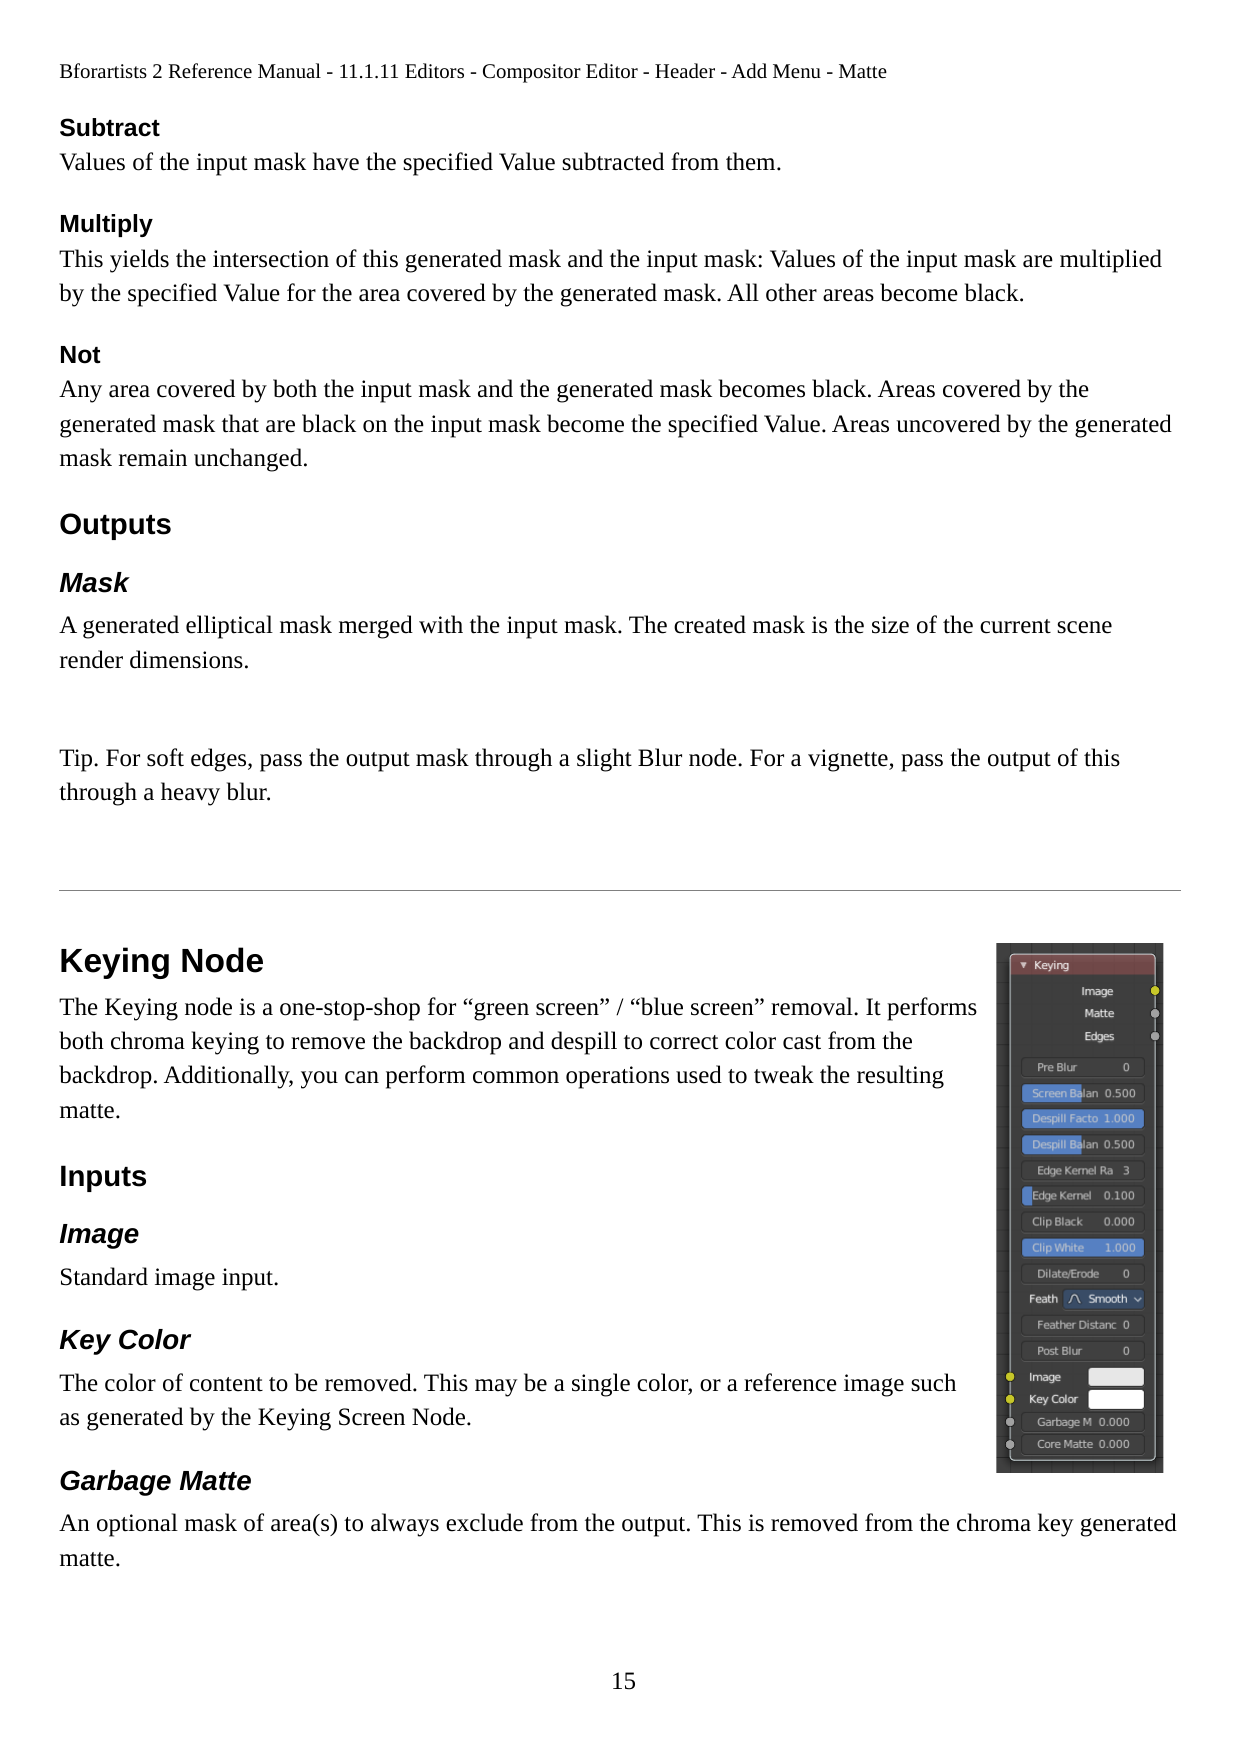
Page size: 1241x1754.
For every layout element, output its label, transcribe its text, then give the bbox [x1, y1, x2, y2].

subtitle Image [59, 1217, 996, 1249]
text This yields the intersection of this generated mask and the input mask: Values of the input mask are multiplied by the specified Value for the area covered by the generated mask. All other areas become black. [59, 244, 1181, 307]
text A generated elliptical mask merged with the input mask. The created mask is the size of the current scene render dimensions. [59, 610, 1181, 673]
subtitle Subtract [59, 113, 1181, 141]
subtitle Key Color [59, 1323, 996, 1355]
subtitle Not [59, 340, 1181, 368]
text The Keying node is a one-stop-shop for “green screen” / “blue screen” removal. It performs both chroma keying to remove the backdrop and despill to correct color cast from the backdrop. Additionally, you can perform common operations used to tweak the resulting matte. [59, 992, 996, 1124]
subtitle [1164, 1217, 1181, 1249]
text An optional mask of area(s) to always exclude from the output. This is removed from the chroma key generated matte. [59, 1508, 1181, 1571]
subtitle Keying Node [59, 941, 1181, 979]
subtitle [1164, 1159, 1181, 1192]
subtitle [1164, 1323, 1181, 1355]
text Any area covered by both the input mask and the generated mask becomes black. Areas covered by the generated mask that are black on the input mask become the specified Value. Areas uncovered by the generated mask remain unchanged. [59, 374, 1181, 472]
picture [996, 943, 1164, 1473]
text Tip. For soft edges, pass the output mask through a slight Blur node. For a vignette, pass the output of this through a heavy blur. [59, 743, 1181, 806]
text The color of content to be removed. This may be a single color, or a reference image such as generated by the Keying Screen Node. [59, 1368, 996, 1431]
subtitle Outputs [59, 507, 1181, 541]
text Standard image input. [59, 1262, 996, 1291]
subtitle Multiply [59, 209, 1181, 237]
text Values of the input mask have the specified Value subtracted from them. [59, 147, 1181, 176]
subtitle Mask [59, 566, 1181, 598]
subtitle Garbage Matte [59, 1464, 1181, 1496]
text [1164, 1262, 1181, 1291]
subtitle Inputs [59, 1159, 996, 1192]
